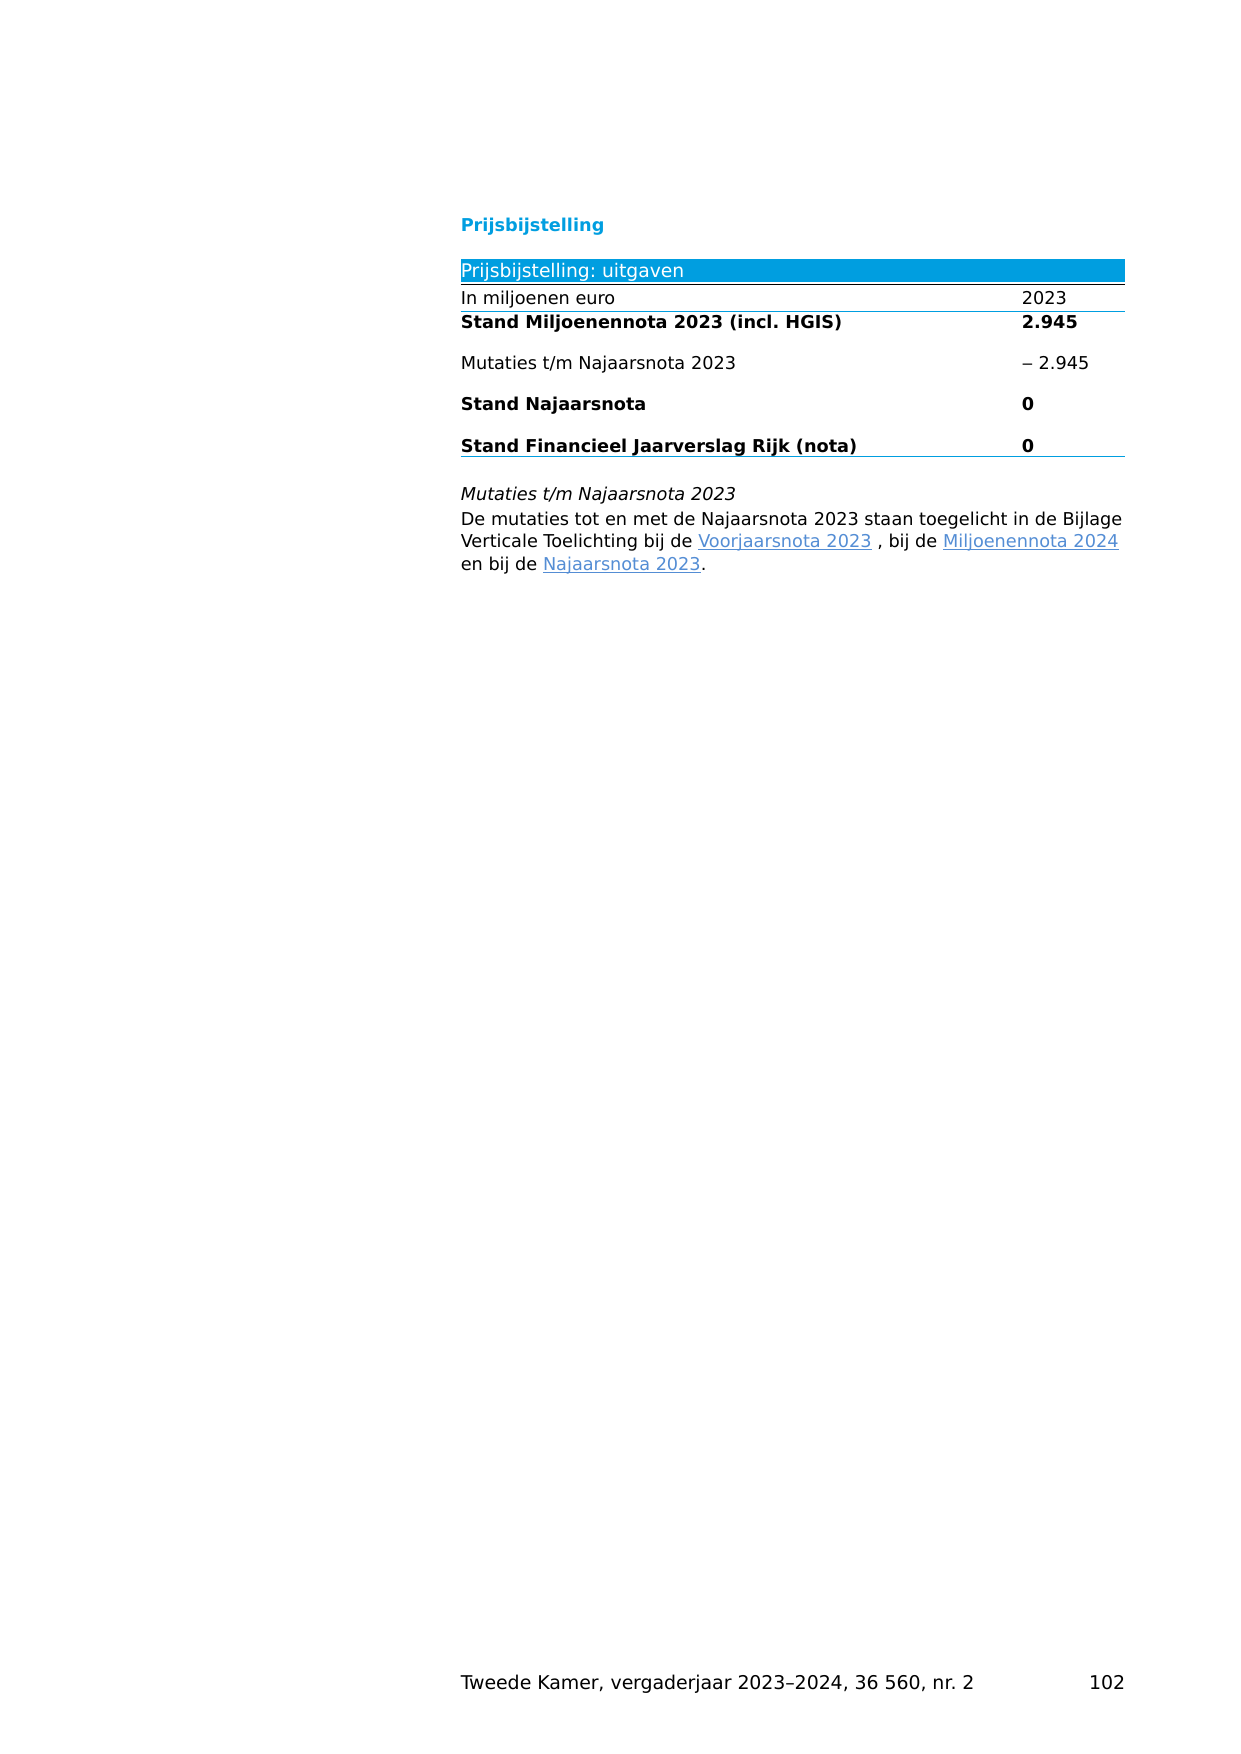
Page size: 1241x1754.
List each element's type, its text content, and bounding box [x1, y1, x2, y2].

table_cell ‒ 2.945 [1019, 353, 1125, 374]
table_cell Mutaties t/m Najaarsnota 2023 [461, 353, 1019, 374]
table_cell [461, 415, 1019, 436]
table_cell [461, 333, 1019, 353]
table_cell Stand Miljoenennota 2023 (incl. HGIS) [461, 312, 1019, 332]
table_cell 0 [1019, 394, 1125, 415]
table_cell [1019, 374, 1125, 394]
table_cell [1019, 333, 1125, 353]
table_cell [1019, 415, 1125, 436]
title Prijsbijstelling [461, 213, 1125, 236]
text De mutaties tot en met de Najaarsnota 2023 staan toegelicht in de Bijlage Verticale Toelichting bij de Voorjaarsnota 2023 , bij de Miljoenennota 2024 en bij de Najaarsnota 2023. [461, 507, 1125, 575]
table_cell 0 [1019, 436, 1125, 456]
table_cell 2023 [1019, 285, 1125, 311]
table_cell [461, 374, 1019, 394]
table_cell In miljoenen euro [461, 285, 1019, 311]
table_cell Stand Financieel Jaarverslag Rijk (nota) [461, 436, 1019, 456]
table_cell Stand Najaarsnota [461, 394, 1019, 415]
table_cell 2.945 [1019, 312, 1125, 332]
text Mutaties t/m Najaarsnota 2023 [461, 482, 1125, 504]
